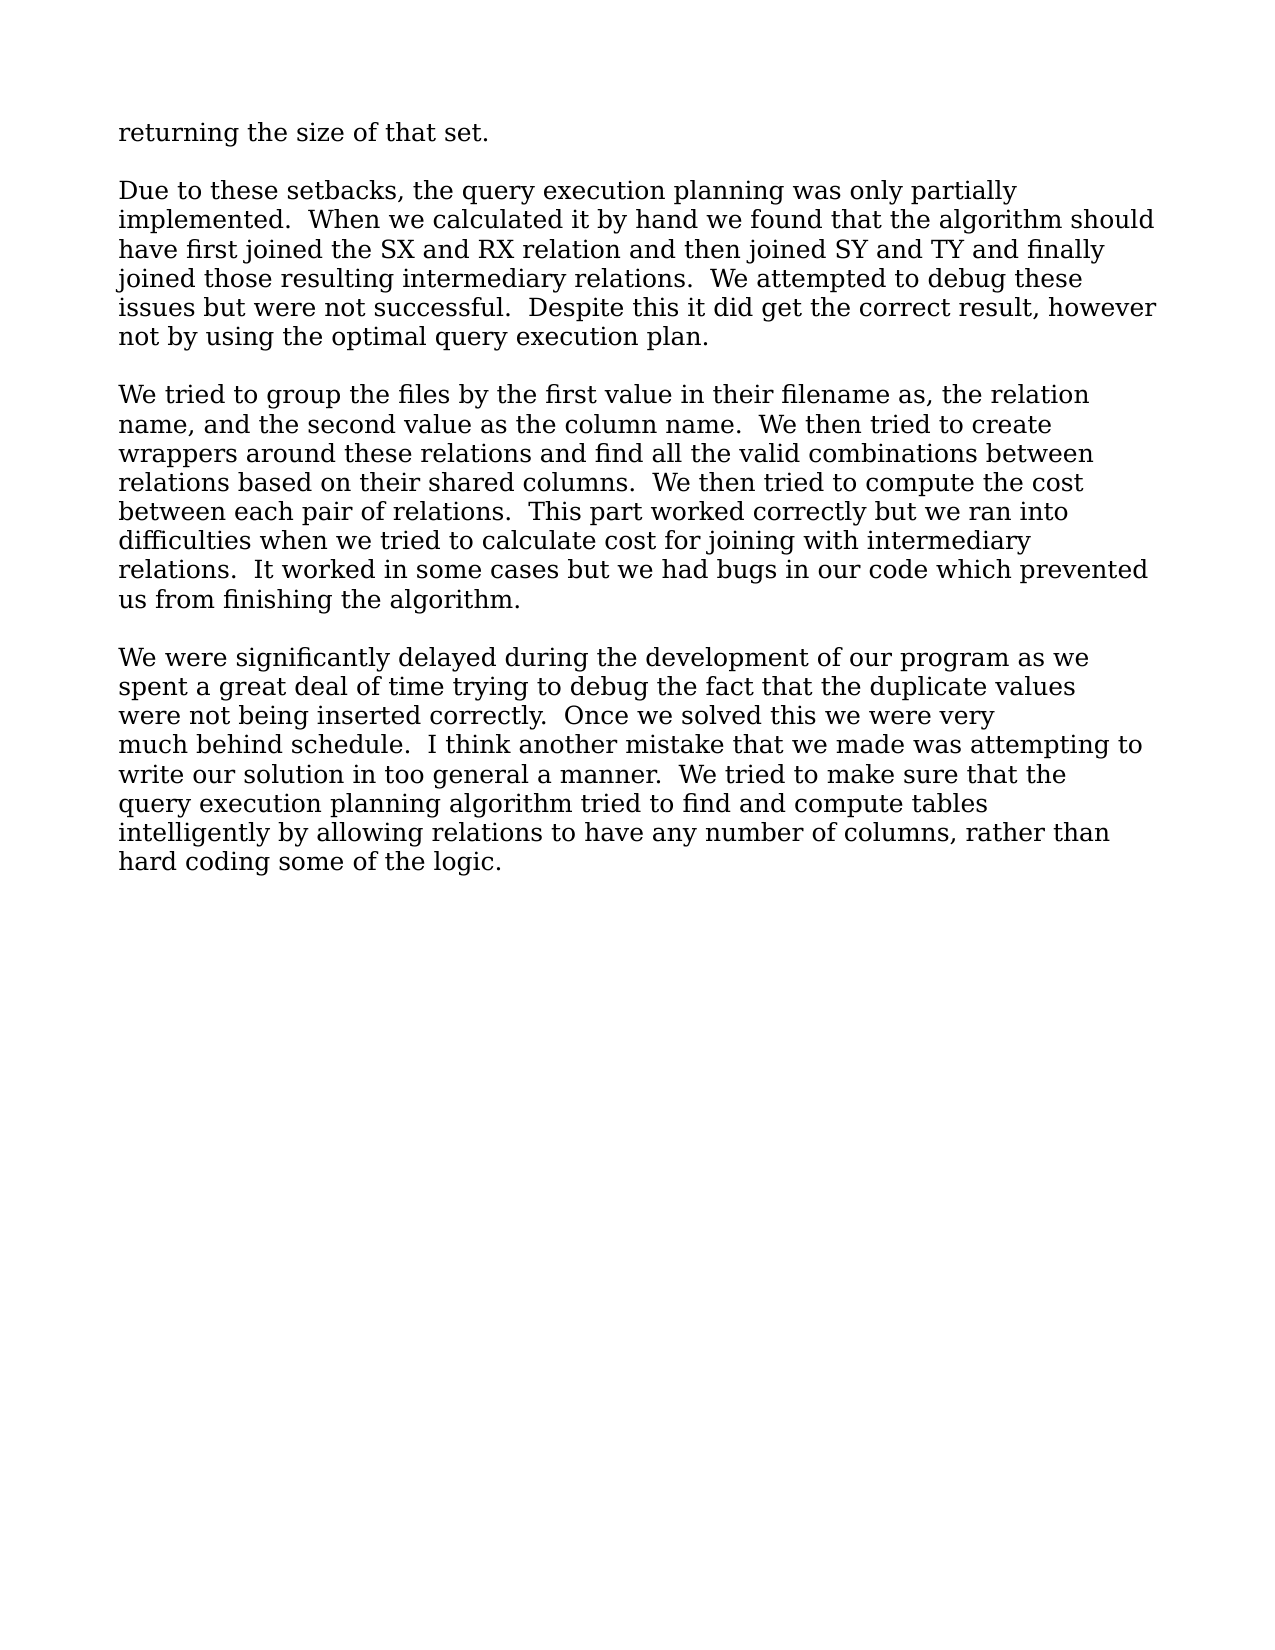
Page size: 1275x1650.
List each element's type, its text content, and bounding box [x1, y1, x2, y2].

text Due to these setbacks, the query execution planning was only partially implemented. When we calculated it by hand we found that the algorithm should have first joined the SX and RX relation and then joined SY and TY and finally joined those resulting intermediary relations. We attempted to debug these issues but were not successful. Despite this it did get the correct result, however not by using the optimal query execution plan. [118, 176, 1157, 351]
text query execution planning algorithm tried to find and compute tables [118, 789, 1157, 818]
text We tried to group the files by the first value in their filename as, the relation name, and the second value as the column name. We then tried to create wrappers around these relations and find all the valid combinations between relations based on their shared columns. We then tried to compute the cost between each pair of relations. This part worked correctly but we ran into difficulties when we tried to calculate cost for joining with intermediary relations. It worked in some cases but we had bugs in our code which prevented us from finishing the algorithm. [118, 381, 1157, 614]
text returning the size of that set. [118, 118, 1157, 147]
text intelligently by allowing relations to have any number of columns, rather than hard coding some of the logic. [118, 818, 1157, 876]
text write our solution in too general a manner. We tried to make sure that the [118, 760, 1157, 789]
text were not being inserted correctly. Once we solved this we were very [118, 701, 1157, 731]
text We were significantly delayed during the development of our program as we [118, 643, 1157, 672]
text much behind schedule. I think another mistake that we made was attempting to [118, 731, 1157, 760]
text spent a great deal of time trying to debug the fact that the duplicate values [118, 672, 1157, 701]
